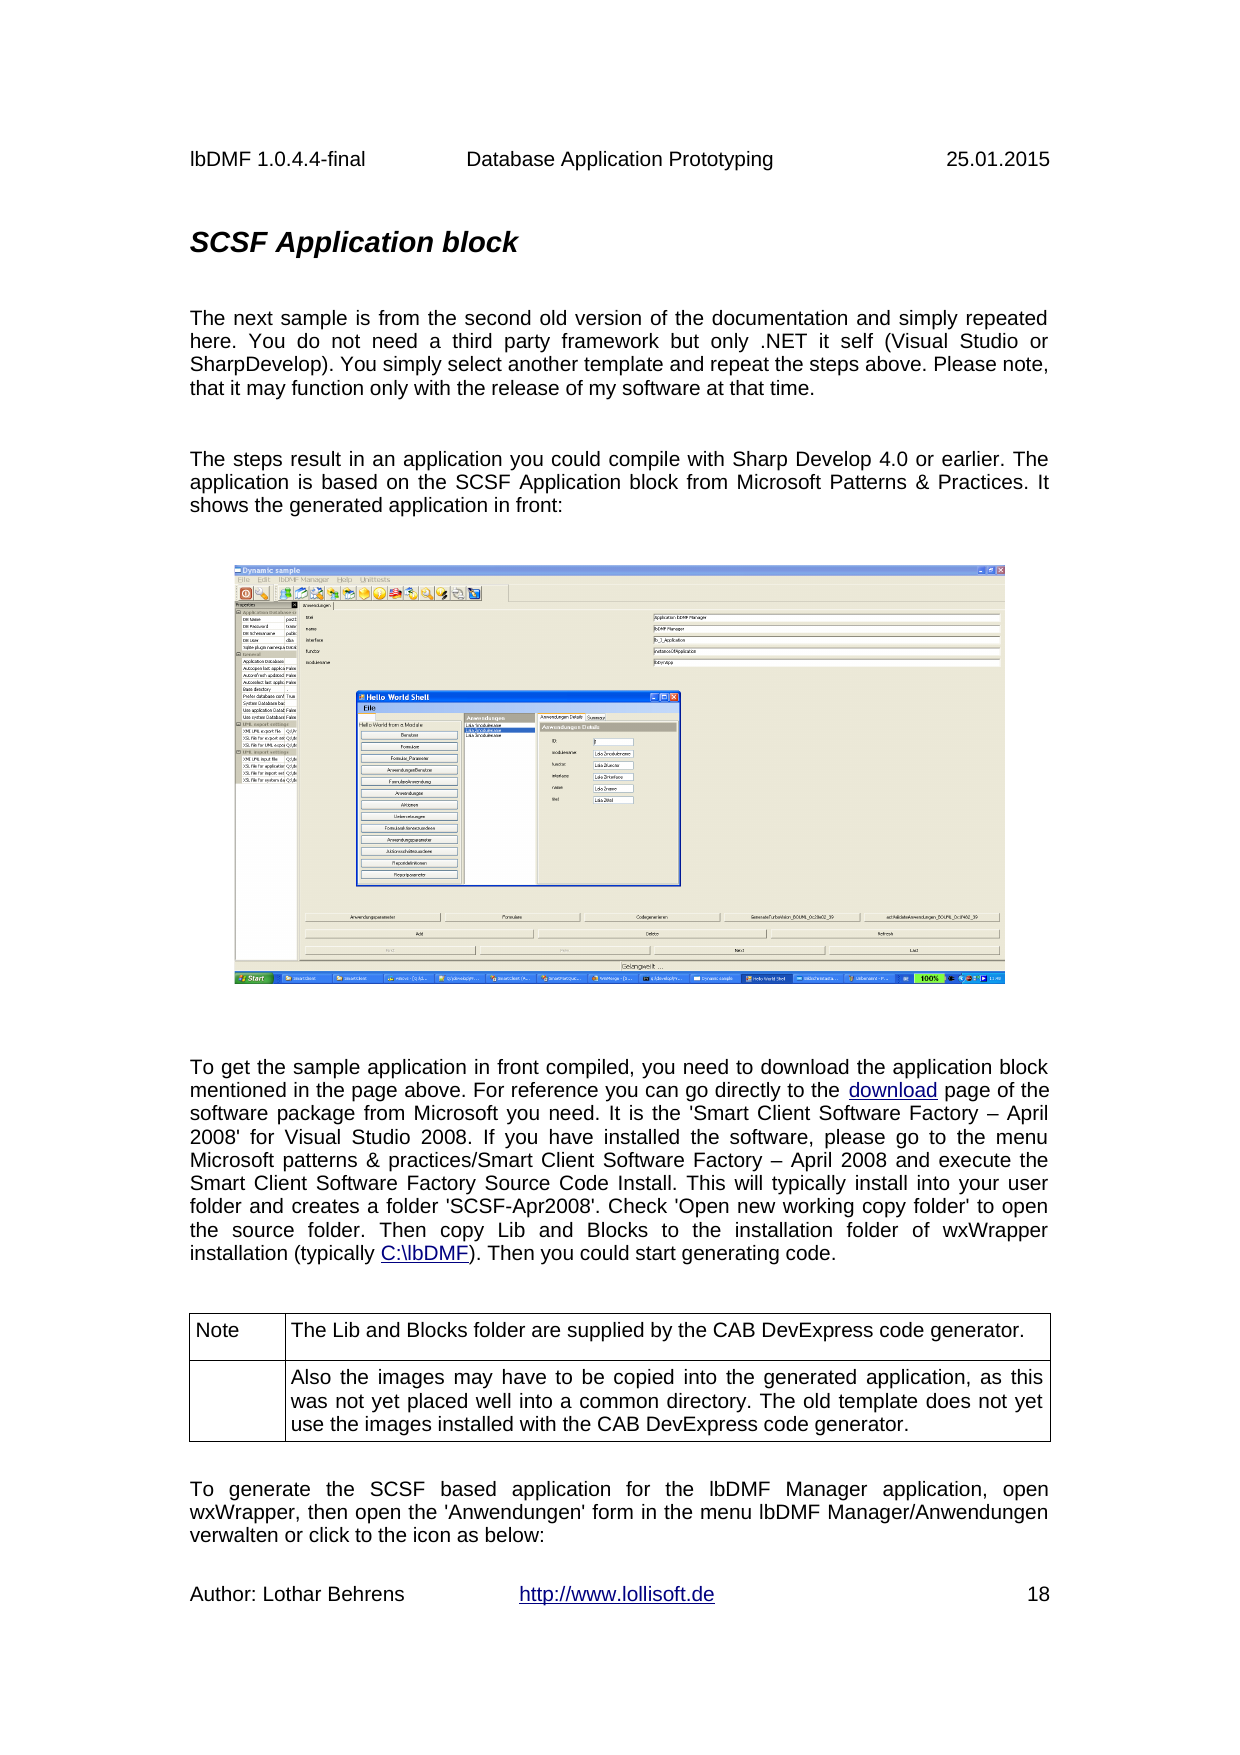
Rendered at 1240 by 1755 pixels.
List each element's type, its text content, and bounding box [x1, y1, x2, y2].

text To get the sample application in front compiled, you need to download the application block mentioned in the page above. For reference you can go directly to the download page of the software package from Microsoft you need. It is the 'Smart Client Software Factory – April 2008' for Visual Studio 2008. If you have installed the software, please go to the menu Microsoft patterns & practices/Smart Client Software Factory – April 2008 and execute the Smart Client Software Factory Source Code Install. This will typically install into your user folder and creates a folder 'SCSF-Apr2008'. Check 'Open new working copy folder' to open the source folder. Then copy Lib and Blocks to the installation folder of wxWrapper installation (typically C:\lbDMF). Then you could start generating code. [189, 1056, 1050, 1264]
table_header Note [190, 1314, 285, 1360]
table_header The Lib and Blocks folder are supplied by the CAB DevExpress code generator. [286, 1314, 1050, 1360]
text To generate the SCSF based application for the lbDMF Manager application, open wxWrapper, then open the 'Anwendungen' form in the menu lbDMF Manager/Anwendungen verwalten or click to the icon as below: [189, 1477, 1050, 1547]
subtitle SCSF Application block [189, 226, 1050, 258]
picture [234, 565, 1005, 984]
table_cell Also the images may have to be copied into the generated application, as this was not yet placed well into a common directory. The old template does not yet use the images installed with the CAB DevExpress code generator. [286, 1361, 1050, 1441]
table_cell [190, 1361, 285, 1441]
text The steps result in an application you could compile with Sharp Develop 4.0 or earlier. The application is based on the SCSF Application block from Microsoft Patterns & Practices. It shows the generated application in front: [189, 448, 1050, 517]
text The next sample is from the second old version of the documentation and simply repeated here. You do not need a third party framework but only .NET it self (Visual Studio or SharpDevelop). You simply select another template and repeat the steps above. Please note, that it may function only with the release of my software at that time. [189, 306, 1050, 399]
